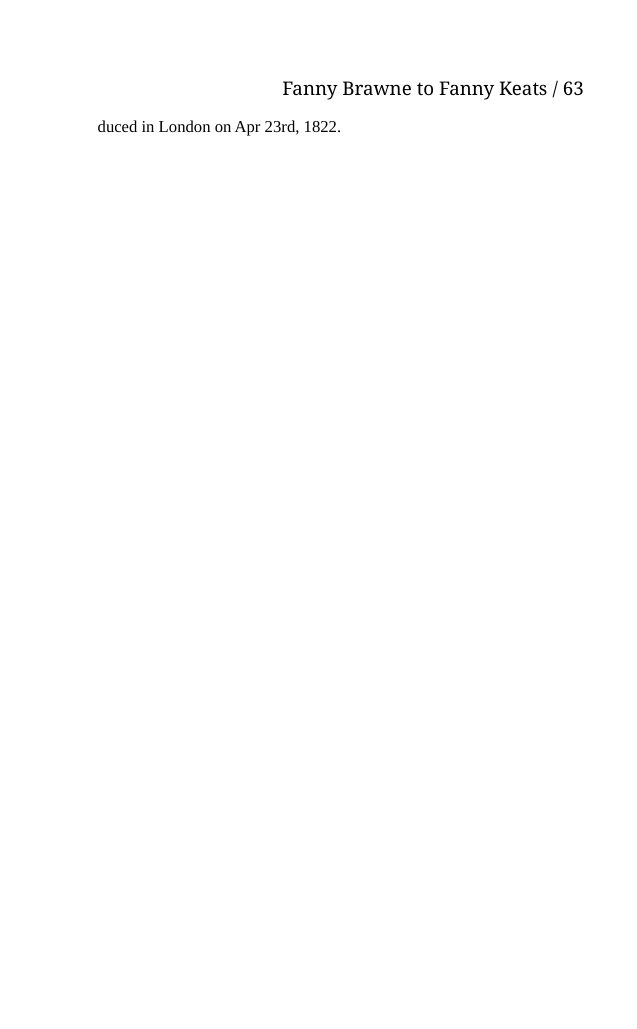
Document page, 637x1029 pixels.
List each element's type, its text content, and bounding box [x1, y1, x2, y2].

text duced in London on Apr 23rd, 1822. [97, 117, 583, 136]
